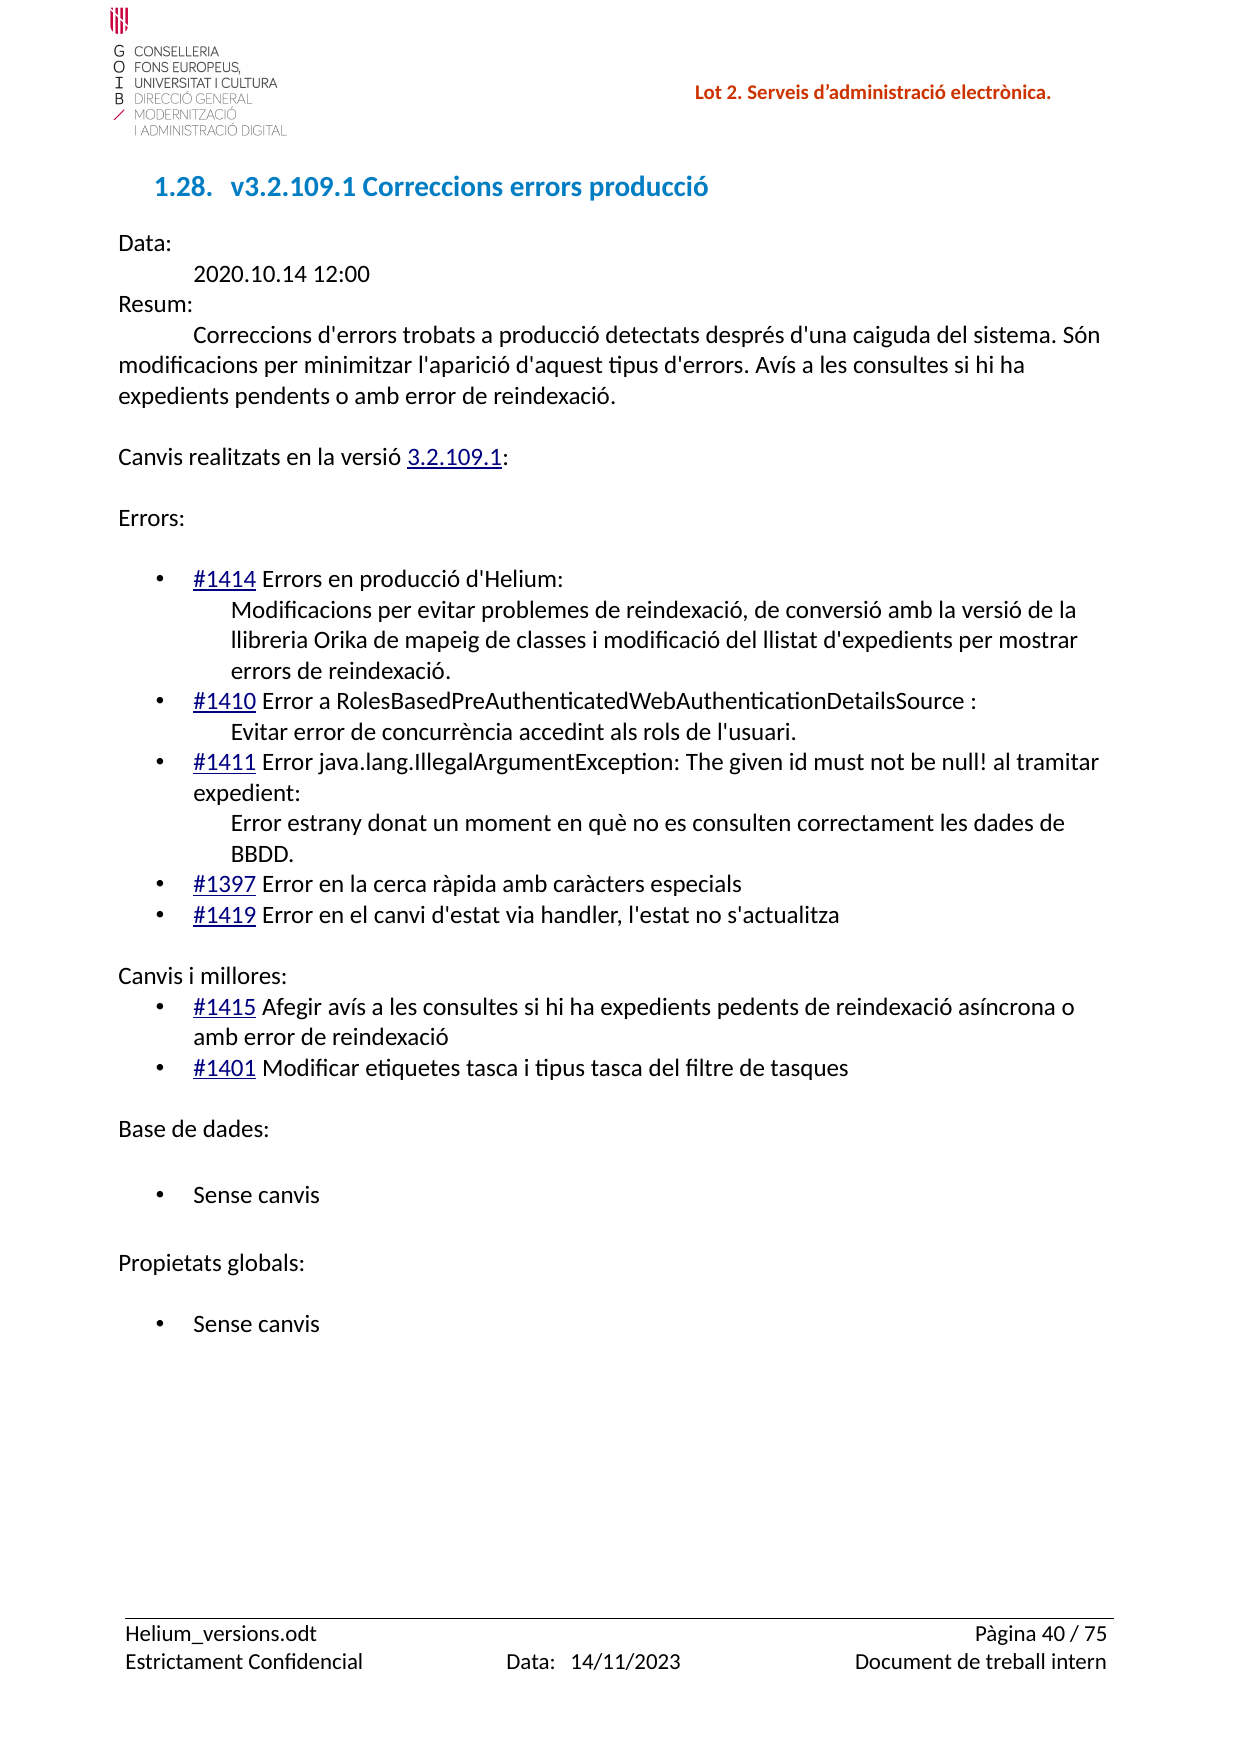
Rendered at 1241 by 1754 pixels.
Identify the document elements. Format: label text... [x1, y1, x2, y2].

list #1397 Error en la cerca ràpida amb caràcters especials [156, 868, 1122, 899]
text 2020.10.14 12:00 [118, 258, 1122, 289]
list #1411 Error java.lang.IllegalArgumentException: The given id must not be null! al tramitar expedient: [156, 746, 1122, 807]
text Data: [118, 228, 1122, 258]
list #1401 Modificar etiquetes tasca i tipus tasca del filtre de tasques [156, 1052, 1122, 1082]
text Base de dades: [118, 1113, 1122, 1143]
text Errors: [118, 502, 1122, 533]
text Propietats globals: [118, 1247, 1122, 1277]
list Evitar error de concurrència accedint als rols de l'usuari. [193, 716, 1122, 746]
list #1419 Error en el canvi d'estat via handler, l'estat no s'actualitza [156, 899, 1122, 929]
text Resum: [118, 289, 1122, 319]
list #1410 Error a RolesBasedPreAuthenticatedWebAuthenticationDetailsSource : [156, 685, 1122, 716]
text Correccions d'errors trobats a producció detectats després d'una caiguda del sistema. Són modificacions per minimitzar l'aparició d'aquest tipus d'errors. Avís a les consultes si hi ha expedients pendents o amb error de reindexació. [118, 319, 1122, 411]
list Sense canvis [156, 1180, 1122, 1210]
subtitle v3.2.109.1 Correccions errors producció [153, 168, 1122, 204]
list Sense canvis [156, 1308, 1122, 1338]
list Error estrany donat un moment en què no es consulten correctament les dades de BBDD. [193, 807, 1122, 868]
list #1414 Errors en producció d'Helium: [156, 563, 1122, 594]
text Canvis i millores: [118, 960, 1122, 991]
list Modificacions per evitar problemes de reindexació, de conversió amb la versió de la llibreria Orika de mapeig de classes i modificació del llistat d'expedients per mostrar errors de reindexació. [193, 594, 1122, 685]
text Canvis realitzats en la versió 3.2.109.1: [118, 441, 1122, 472]
picture [100, 0, 297, 144]
list #1415 Afegir avís a les consultes si hi ha expedients pedents de reindexació asíncrona o amb error de reindexació [156, 991, 1122, 1052]
